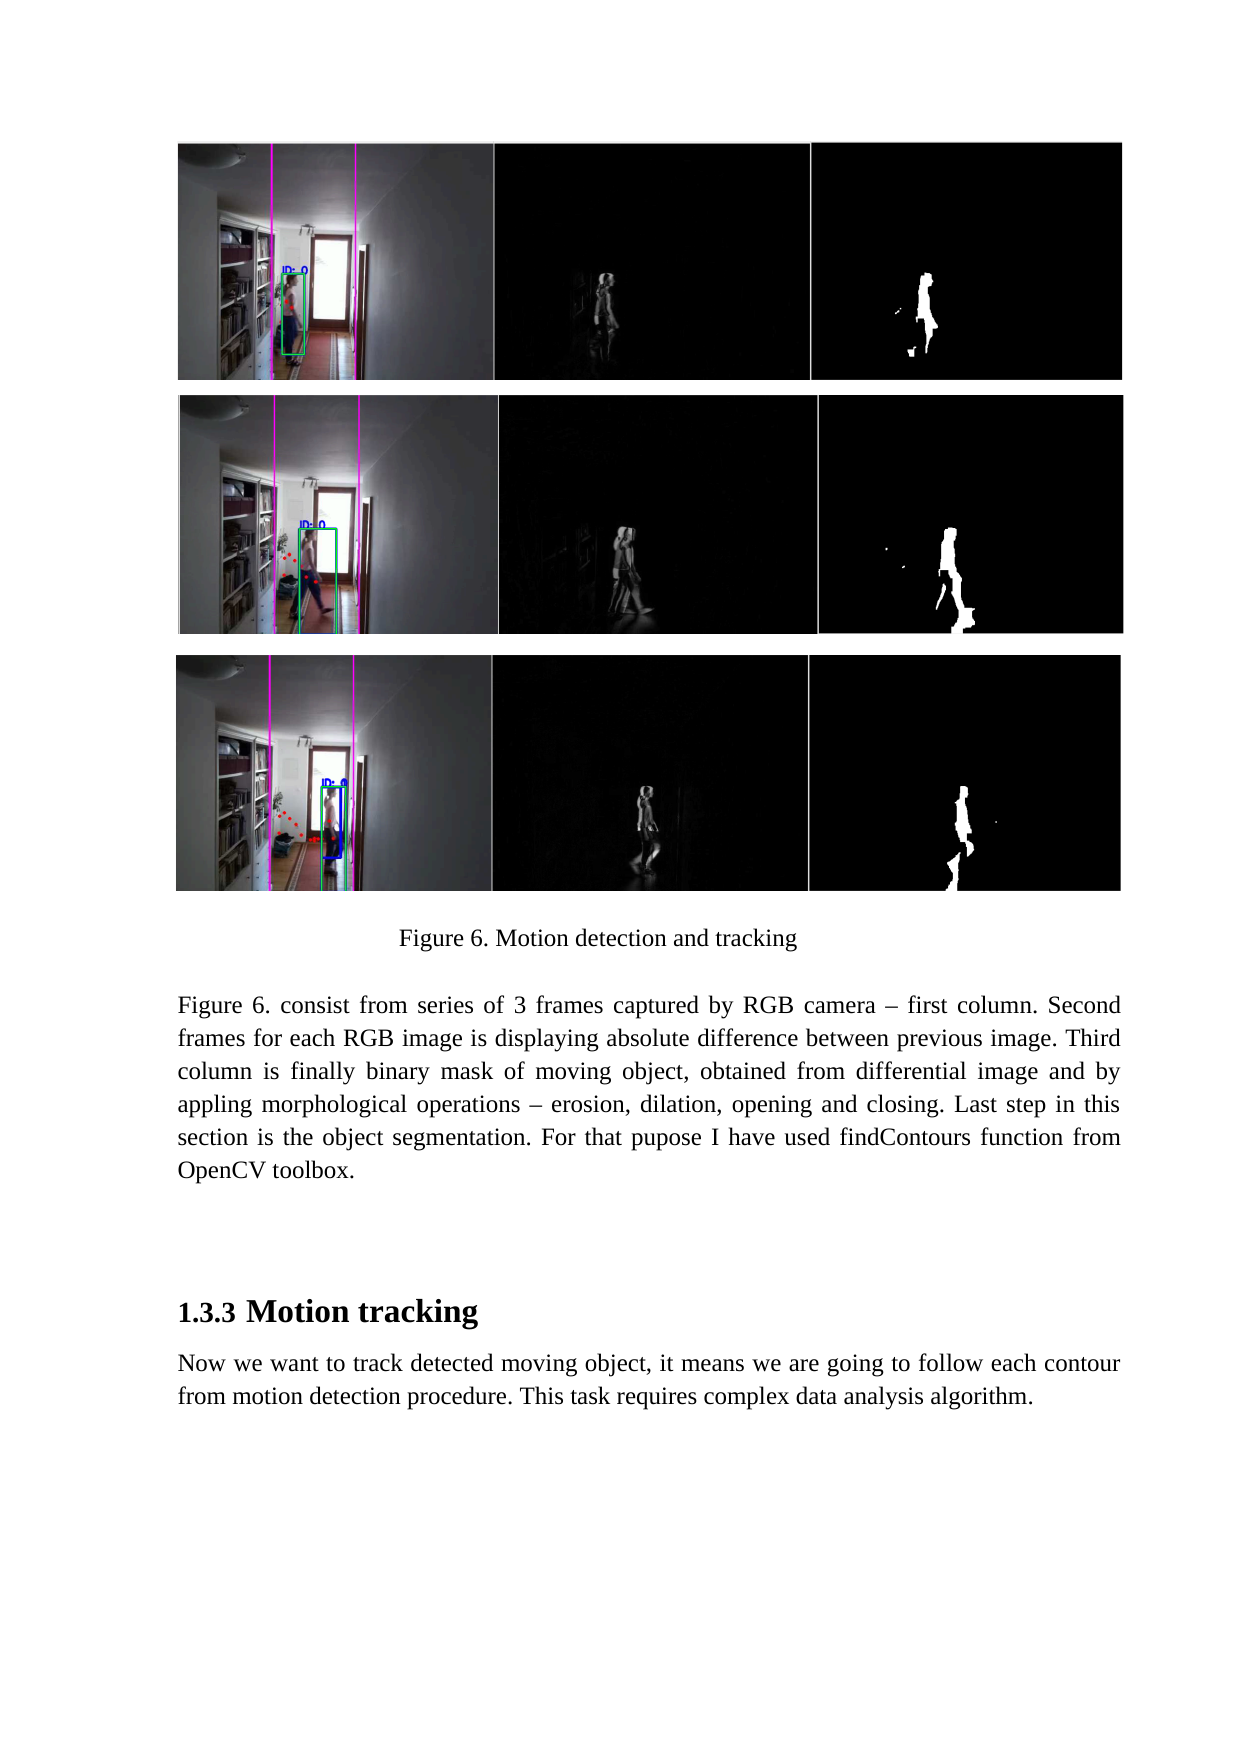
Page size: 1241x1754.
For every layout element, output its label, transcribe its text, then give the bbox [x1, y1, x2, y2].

picture [178, 395, 1124, 634]
text Now we want to track detected moving object, it means we are going to follow each contour from motion detection procedure. This task requires complex data analysis algorithm. [177, 1348, 1122, 1410]
picture [175, 655, 1121, 891]
picture [177, 141, 1123, 380]
text Figure 6. Motion detection and tracking [177, 380, 1122, 951]
subtitle Motion tracking [177, 1292, 1122, 1330]
text Figure 6. consist from series of 3 frames captured by RGB camera – first column. Second frames for each RGB image is displaying absolute difference between previous image. Third column is finally binary mask of moving object, obtained from differential image and by appling morphological operations – erosion, dilation, opening and closing. Last step in this section is the object segmentation. For that pupose I have used findContours function from OpenCV toolbox. [177, 990, 1122, 1184]
